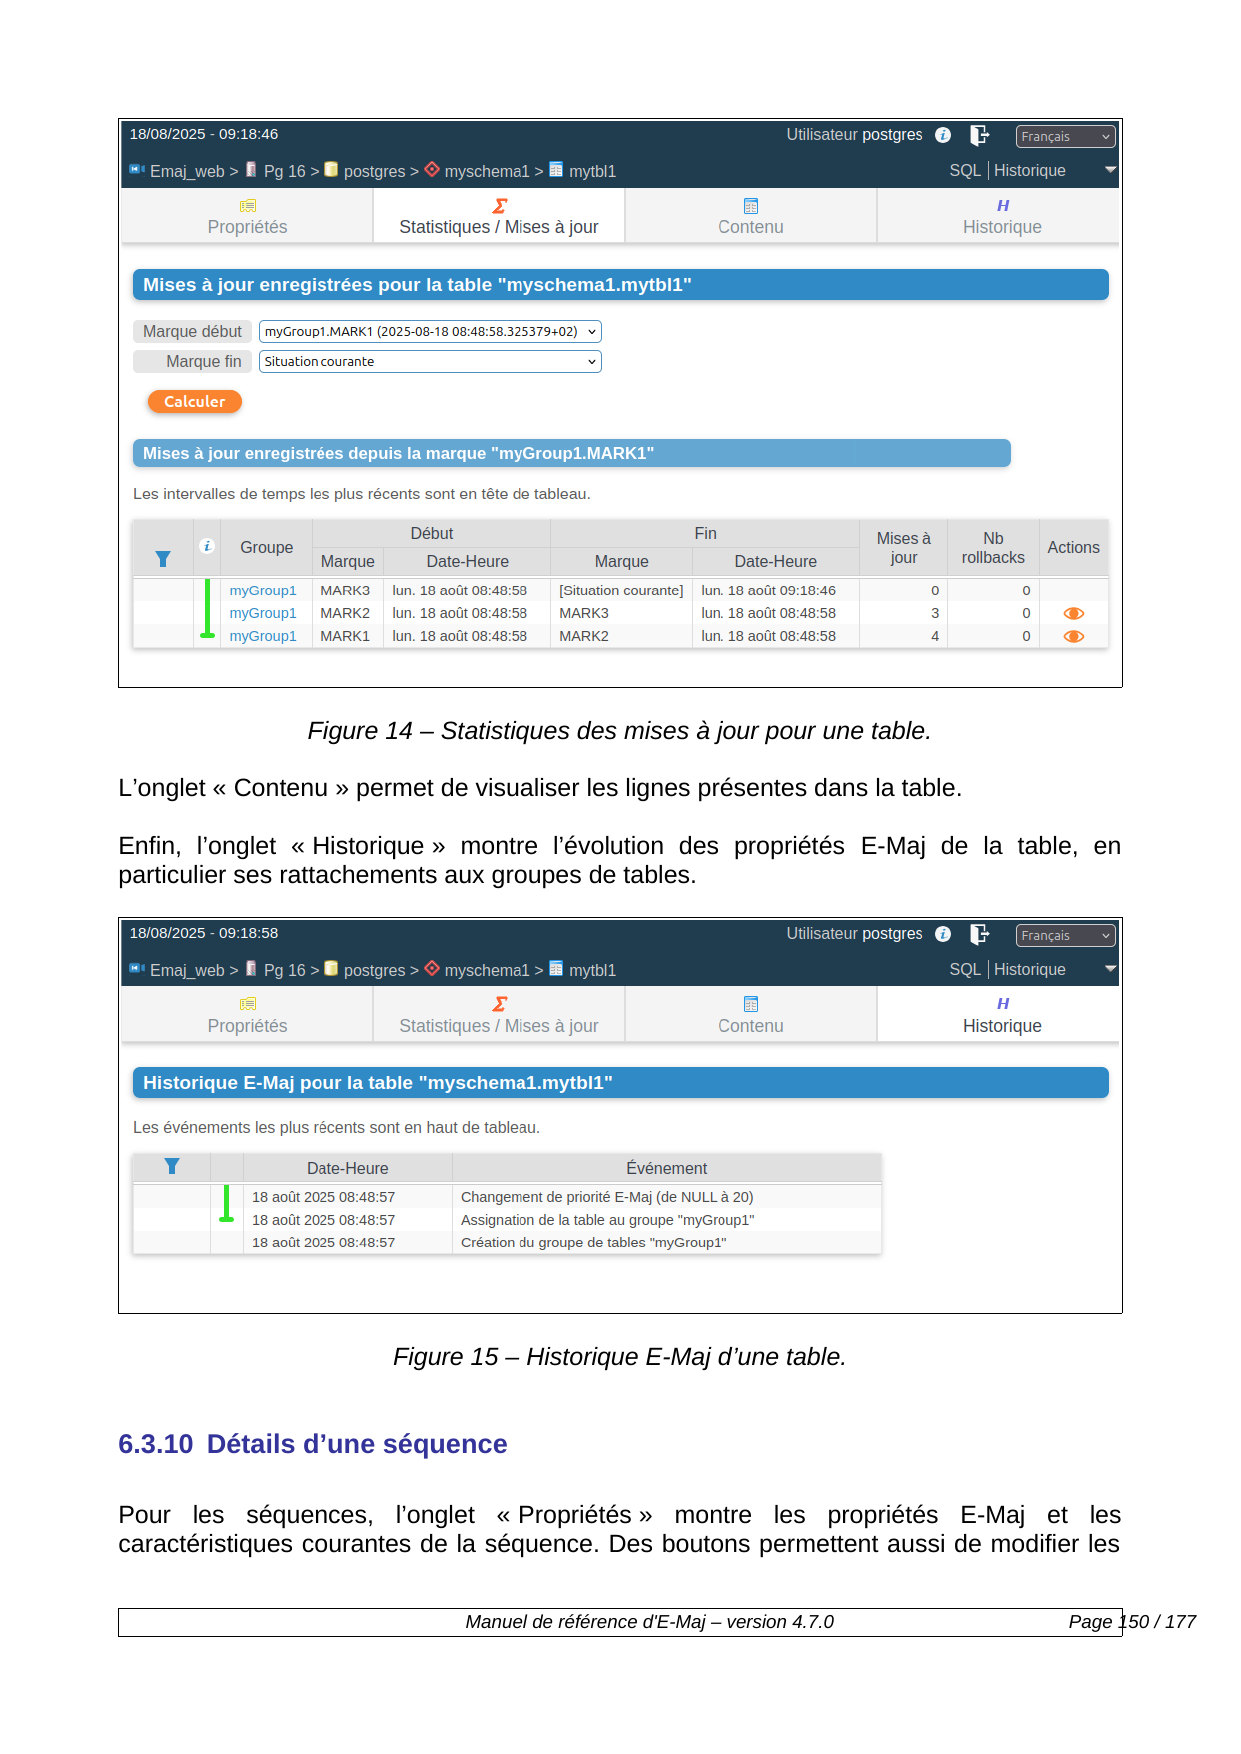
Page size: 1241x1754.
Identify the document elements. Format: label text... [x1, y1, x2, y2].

picture [121, 920, 1119, 1310]
text Enfin, l’onglet « Historique » montre l’évolution des propriétés E-Maj de la table, en particulier ses rattachements aux groupes de tables. [118, 831, 1122, 888]
subtitle Détails d’une séquence [118, 1428, 1122, 1459]
text Figure 15 – Historique E-Maj d’une table. [118, 1342, 1122, 1371]
text L’onglet « Contenu » permet de visualiser les lignes présentes dans la table. [118, 773, 1122, 802]
picture [121, 121, 1119, 684]
text Pour les séquences, l’onglet « Propriétés » montre les propriétés E-Maj et les caractéristiques courantes de la séquence. Des boutons permettent aussi de modifier les [118, 1501, 1122, 1558]
text Figure 14 – Statistiques des mises à jour pour une table. [118, 716, 1122, 744]
